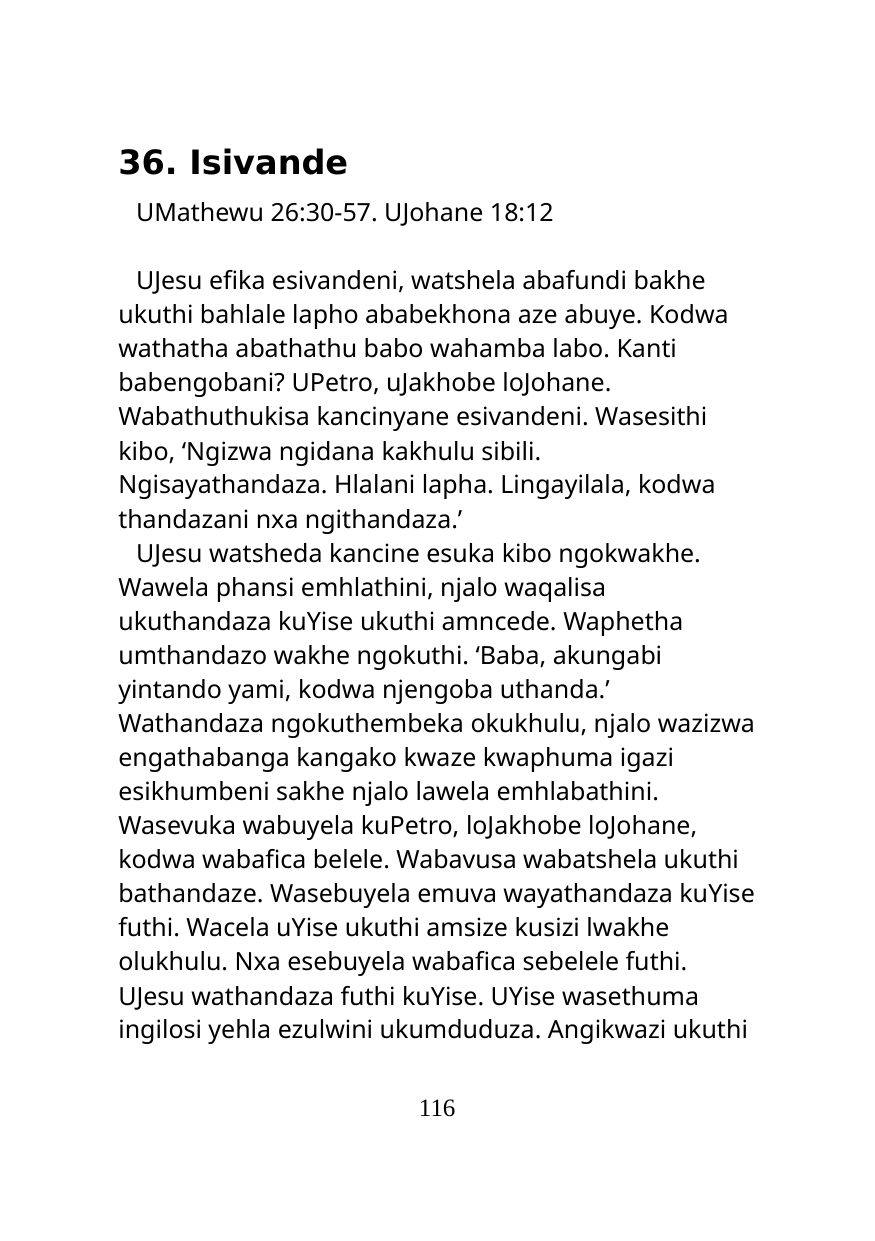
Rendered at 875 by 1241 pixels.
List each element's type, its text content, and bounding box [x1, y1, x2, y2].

text UJesu watsheda kancine esuka kibo ngokwakhe. Wawela phansi emhlathini, njalo waqalisa ukuthandaza kuYise ukuthi amncede. Waphetha umthandazo wakhe ngokuthi. ‘Baba, akungabi yintando yami, kodwa njengoba uthanda.’ Wathandaza ngokuthembeka okukhulu, njalo wazizwa engathabanga kangako kwaze kwaphuma igazi esikhumbeni sakhe njalo lawela emhlabathini. Wasevuka wabuyela kuPetro, loJakhobe loJohane, kodwa wabafica belele. Wabavusa wabatshela ukuthi bathandaze. Wasebuyela emuva wayathandaza kuYise futhi. Wacela uYise ukuthi amsize kusizi lwakhe olukhulu. Nxa esebuyela wabafica sebelele futhi. UJesu wathandaza futhi kuYise. UYise wasethuma ingilosi yehla ezulwini ukumduduza. Angikwazi ukuthi [118, 535, 756, 1046]
text UJesu efika esivandeni, watshela abafundi bakhe ukuthi bahlale lapho ababekhona aze abuye. Kodwa wathatha abathathu babo wahamba labo. Kanti babengobani? UPetro, uJakhobe loJohane. Wabathuthukisa kancinyane esivandeni. Wasesithi kibo, ‘Ngizwa ngidana kakhulu sibili. Ngisayathandaza. Hlalani lapha. Lingayilala, kodwa thandazani nxa ngithandaza.’ [118, 263, 756, 535]
text UMathewu 26:30-57. UJohane 18:12 [118, 195, 756, 229]
subtitle 36. Isivande [118, 143, 756, 182]
